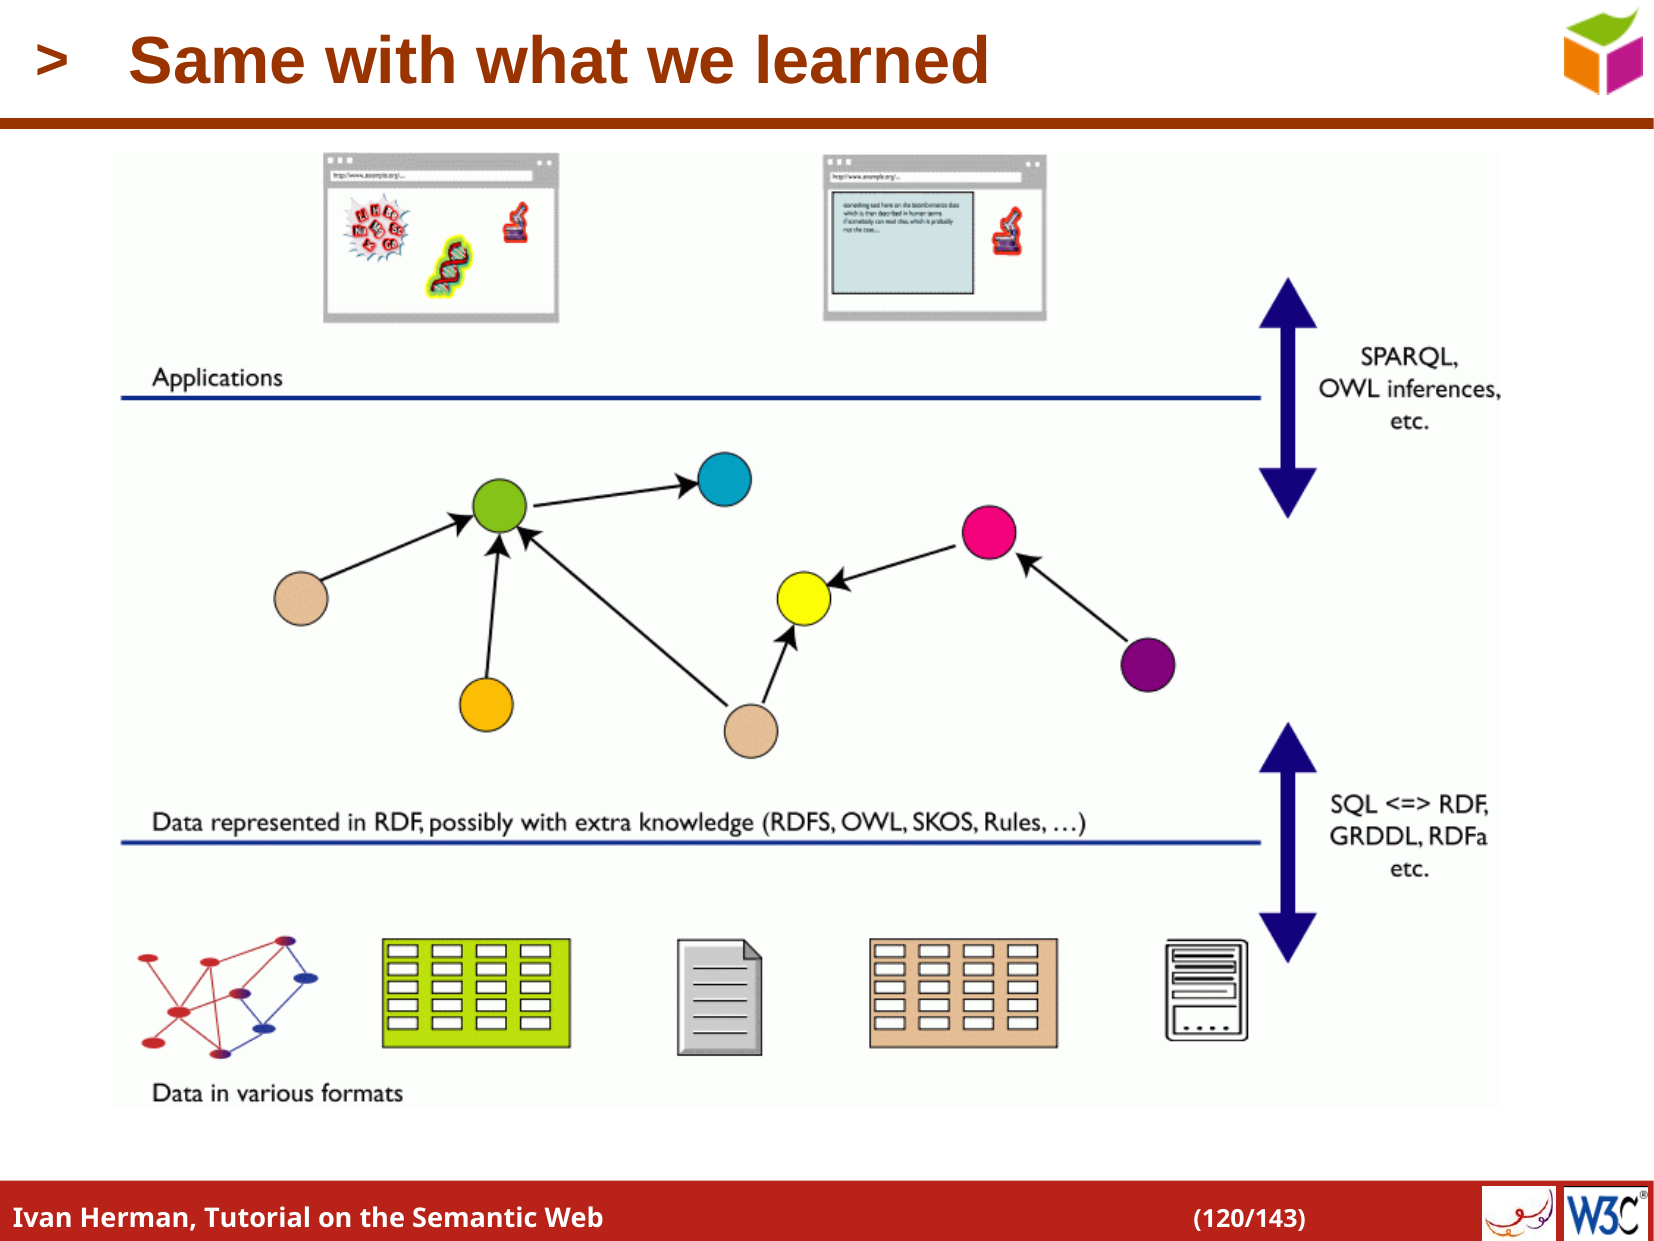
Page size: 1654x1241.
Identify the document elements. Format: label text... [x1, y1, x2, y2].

picture [1482, 1186, 1556, 1241]
title Same with what we learned [93, 0, 1493, 119]
picture [1564, 5, 1643, 95]
picture [112, 152, 1501, 1109]
picture [1564, 1186, 1648, 1241]
